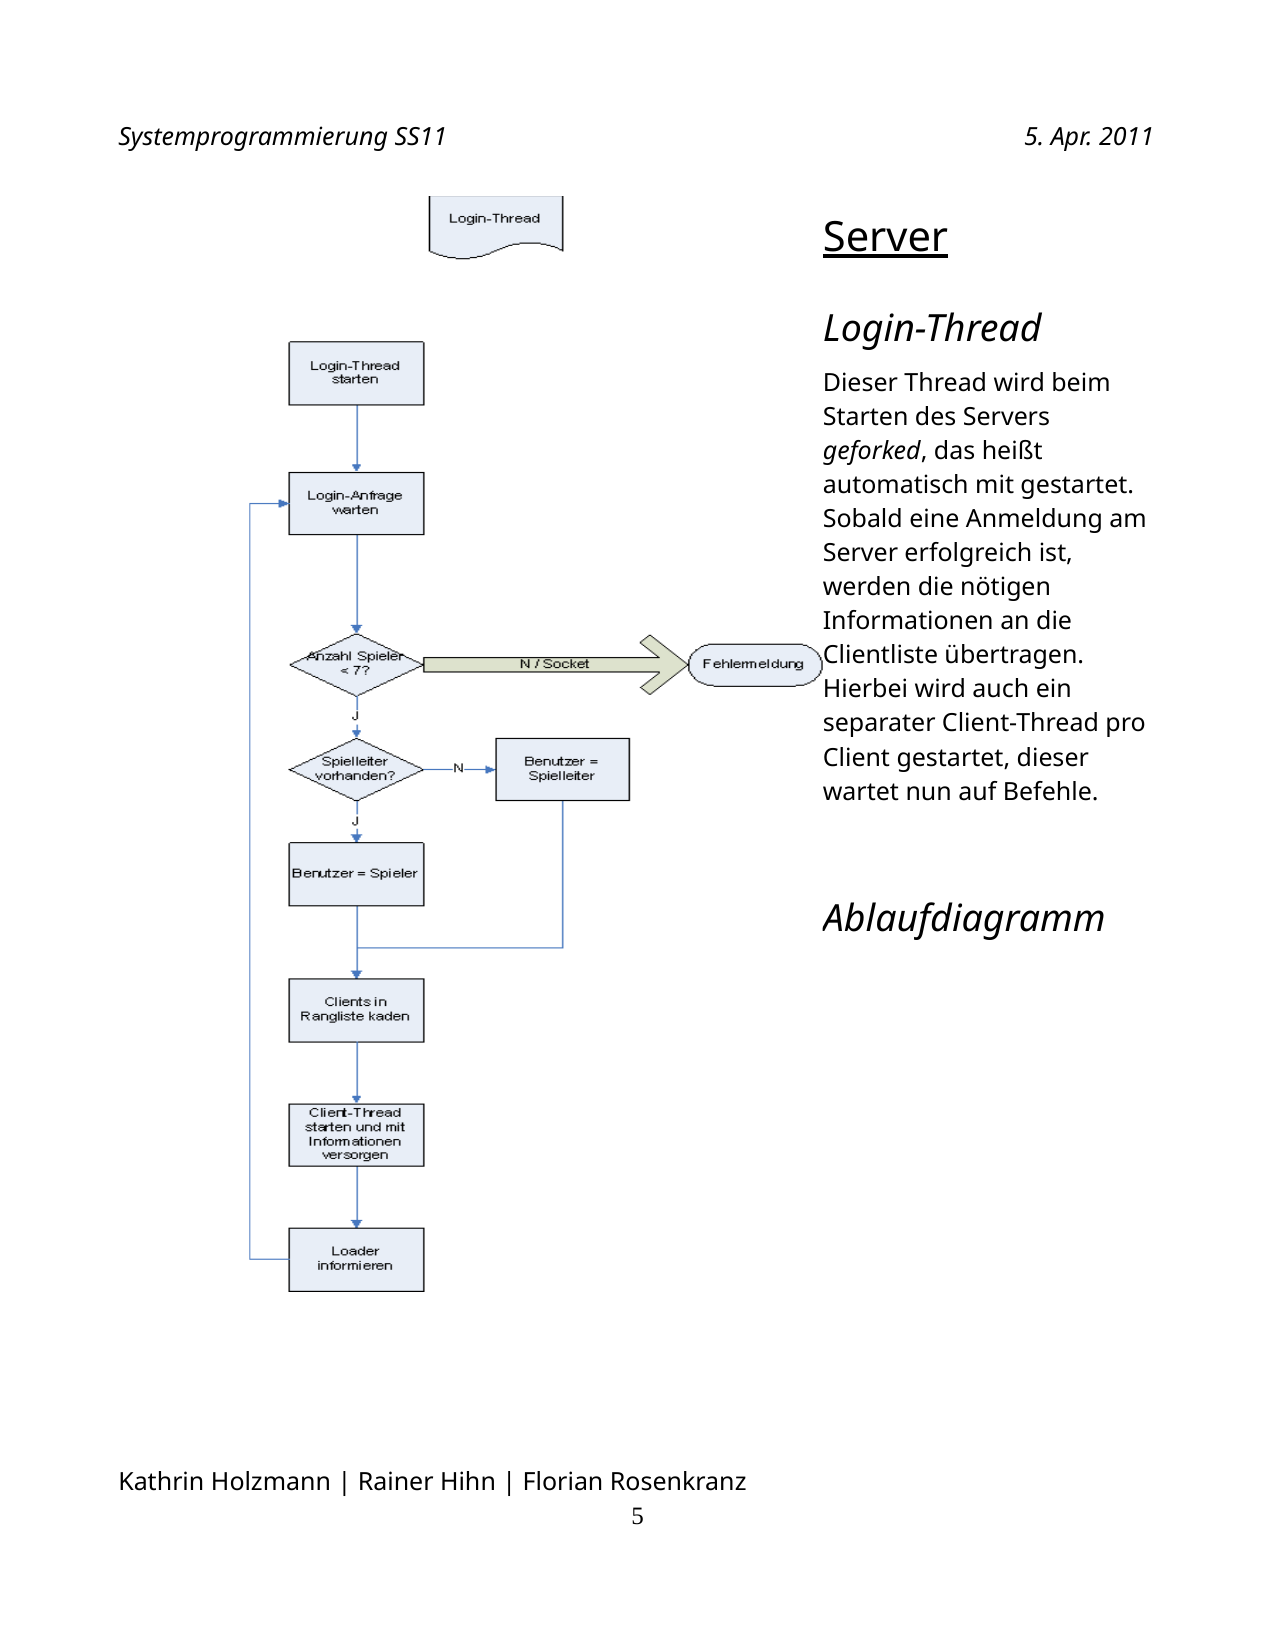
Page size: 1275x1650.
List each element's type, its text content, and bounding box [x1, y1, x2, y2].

subtitle [118, 301, 249, 352]
subtitle [118, 207, 249, 263]
picture [249, 196, 823, 1292]
text [118, 364, 249, 807]
subtitle Server [823, 207, 1157, 263]
subtitle [118, 891, 249, 942]
subtitle Ablaufdiagramm [823, 891, 1157, 942]
subtitle Login-Thread [823, 301, 1157, 352]
text Dieser Thread wird beim Starten des Servers geforked, das heißt automatisch mit gestartet. Sobald eine Anmeldung am Server erfolgreich ist, werden die nötigen Informationen an die Clientliste übertragen. Hierbei wird auch ein separater Client-Thread pro Client gestartet, dieser wartet nun auf Befehle. [823, 364, 1157, 807]
